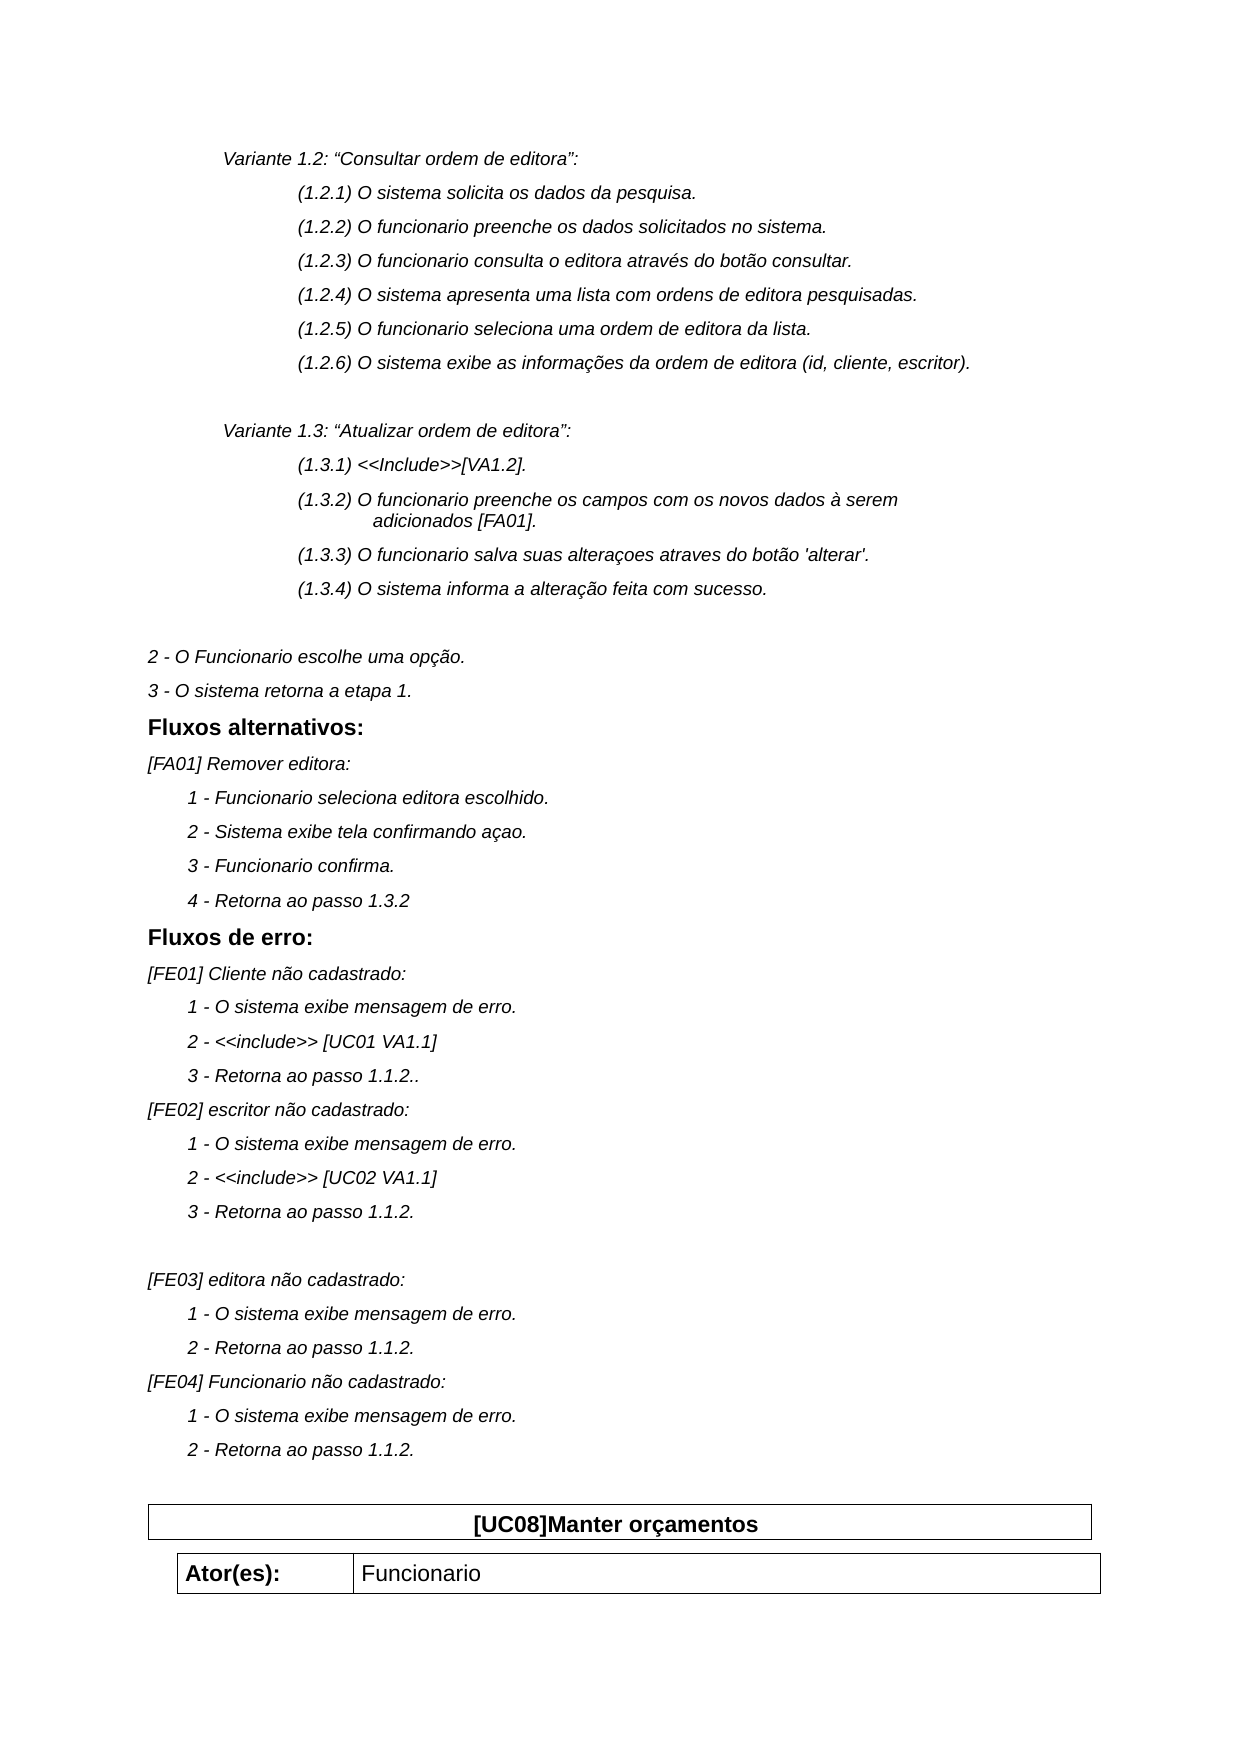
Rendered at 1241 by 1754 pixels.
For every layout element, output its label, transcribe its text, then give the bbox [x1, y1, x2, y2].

text [FE03] editora não cadastrado: [148, 1269, 1092, 1290]
text (1.2.2) O funcionario preenche os dados solicitados no sistema. [148, 216, 1092, 237]
text (1.2.5) O funcionario seleciona uma ordem de editora da lista. [148, 318, 1092, 339]
text 2 - <<include>> [UC01 VA1.1] [187, 1030, 1092, 1052]
text [FE02] escritor não cadastrado: [148, 1098, 1092, 1120]
text 3 - Retorna ao passo 1.1.2. [187, 1201, 1092, 1222]
table_header Funcionario [354, 1554, 1100, 1593]
text (1.3.4) O sistema informa a alteração feita com sucesso. [148, 578, 1092, 599]
text (1.3.3) O funcionario salva suas alteraçoes atraves do botão 'alterar'. [148, 544, 1092, 566]
text 1 - O sistema exibe mensagem de erro. [187, 996, 1092, 1018]
text (1.3.1) <<Include>>[VA1.2]. [148, 454, 1092, 476]
text 1 - O sistema exibe mensagem de erro. [187, 1133, 1092, 1154]
text 1 - O sistema exibe mensagem de erro. [187, 1303, 1092, 1324]
text 4 - Retorna ao passo 1.3.2 [187, 889, 1092, 911]
text [FA01] Remover editora: [148, 753, 1092, 775]
text (1.2.6) O sistema exibe as informações da ordem de editora (id, cliente, escritor). [148, 352, 1092, 374]
text 3 - O sistema retorna a etapa 1. [148, 680, 1092, 702]
text (1.2.3) O funcionario consulta o editora através do botão consultar. [148, 250, 1092, 271]
text Variante 1.3: “Atualizar ordem de editora”: [148, 420, 1092, 442]
text 2 - Retorna ao passo 1.1.2. [187, 1439, 1092, 1461]
text [FE04] Funcionario não cadastrado: [148, 1371, 1092, 1393]
table_header Ator(es): [178, 1554, 353, 1593]
text 1 - Funcionario seleciona editora escolhido. [187, 787, 1092, 809]
text 3 - Retorna ao passo 1.1.2.. [187, 1064, 1092, 1086]
text Variante 1.2: “Consultar ordem de editora”: [148, 148, 1092, 169]
text 1 - O sistema exibe mensagem de erro. [187, 1405, 1092, 1427]
text 3 - Funcionario confirma. [187, 855, 1092, 877]
text Fluxos de erro: [148, 923, 1092, 950]
text (1.2.4) O sistema apresenta uma lista com ordens de editora pesquisadas. [148, 284, 1092, 306]
text 2 - Sistema exibe tela confirmando açao. [187, 821, 1092, 843]
text [FE01] Cliente não cadastrado: [148, 962, 1092, 984]
text [UC08]Manter orçamentos [149, 1505, 1091, 1539]
text 2 - Retorna ao passo 1.1.2. [187, 1337, 1092, 1358]
text 2 - <<include>> [UC02 VA1.1] [187, 1167, 1092, 1188]
text (1.3.2) O funcionario preenche os campos com os novos dados à serem adicionados [FA01]. [148, 488, 1092, 531]
text (1.2.1) O sistema solicita os dados da pesquisa. [148, 182, 1092, 203]
text Fluxos alternativos: [148, 714, 1092, 741]
text 2 - O Funcionario escolhe uma opção. [148, 646, 1092, 668]
